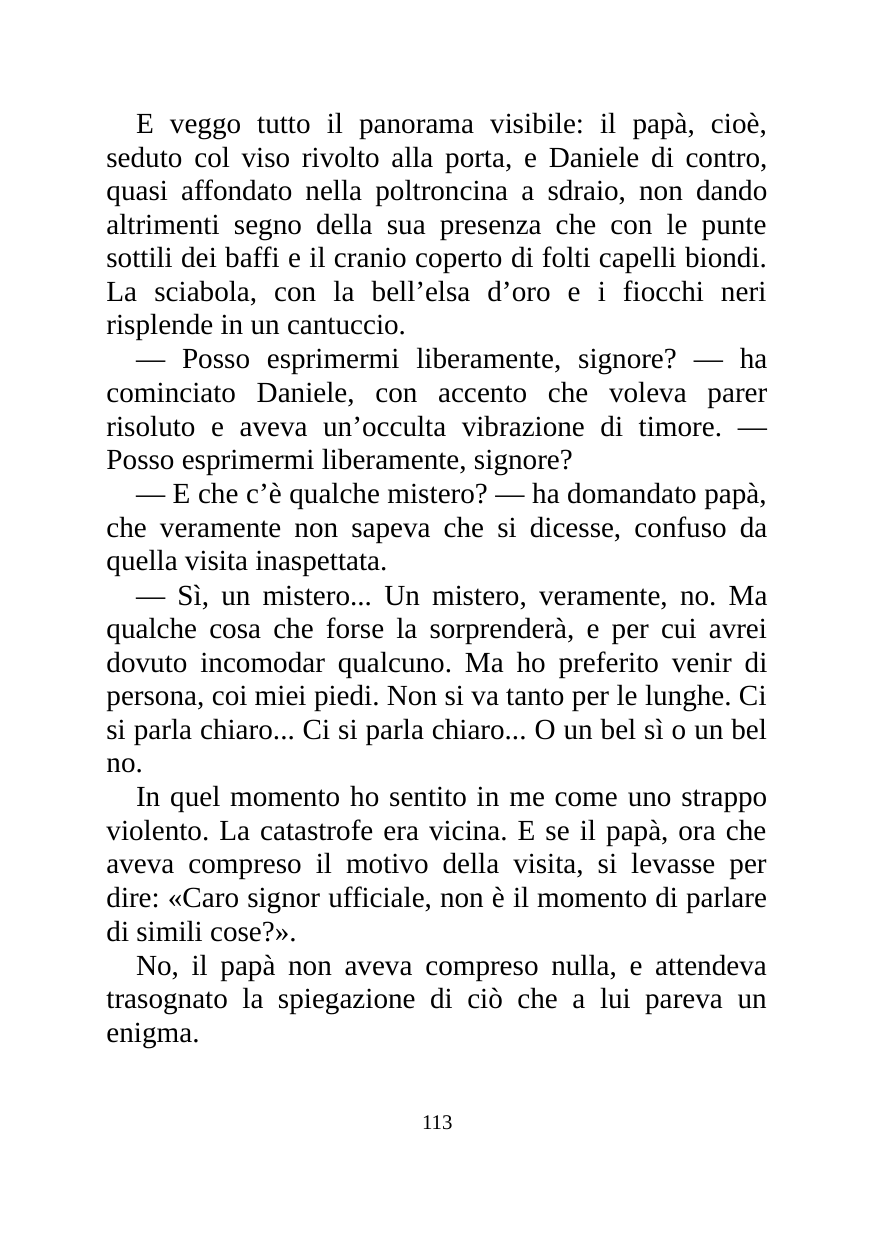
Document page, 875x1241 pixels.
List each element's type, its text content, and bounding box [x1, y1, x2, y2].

text No, il papà non aveva compreso nulla, e attendeva trasognato la spiegazione di ciò che a lui pareva un enigma. [106, 948, 768, 1048]
text — E che c’è qualche mistero? — ha domandato papà, che veramente non sapeva che si dicesse, confuso da quella visita inaspettata. [106, 476, 768, 577]
text — Posso esprimermi liberamente, signore? — ha cominciato Daniele, con accento che voleva parer risoluto e aveva un’occulta vibrazione di timore. — Posso esprimermi liberamente, signore? [106, 342, 768, 476]
text E veggo tutto il panorama visibile: il papà, cioè, seduto col viso rivolto alla porta, e Daniele di contro, quasi affondato nella poltroncina a sdraio, non dando altrimenti segno della sua presenza che con le punte sottili dei baffi e il cranio coperto di folti capelli biondi. La sciabola, con la bell’elsa d’oro e i fiocchi neri risplende in un cantuccio. [106, 106, 768, 341]
text — Sì, un mistero... Un mistero, veramente, no. Ma qualche cosa che forse la sorprenderà, e per cui avrei dovuto incomodar qualcuno. Ma ho preferito venir di persona, coi miei piedi. Non si va tanto per le lunghe. Ci si parla chiaro... Ci si parla chiaro... O un bel sì o un bel no. [106, 578, 768, 779]
text In quel momento ho sentito in me come uno strappo violento. La catastrofe era vicina. E se il papà, ora che aveva compreso il motivo della visita, si levasse per dire: «Caro signor ufficiale, non è il momento di parlare di simili cose?». [106, 779, 768, 947]
